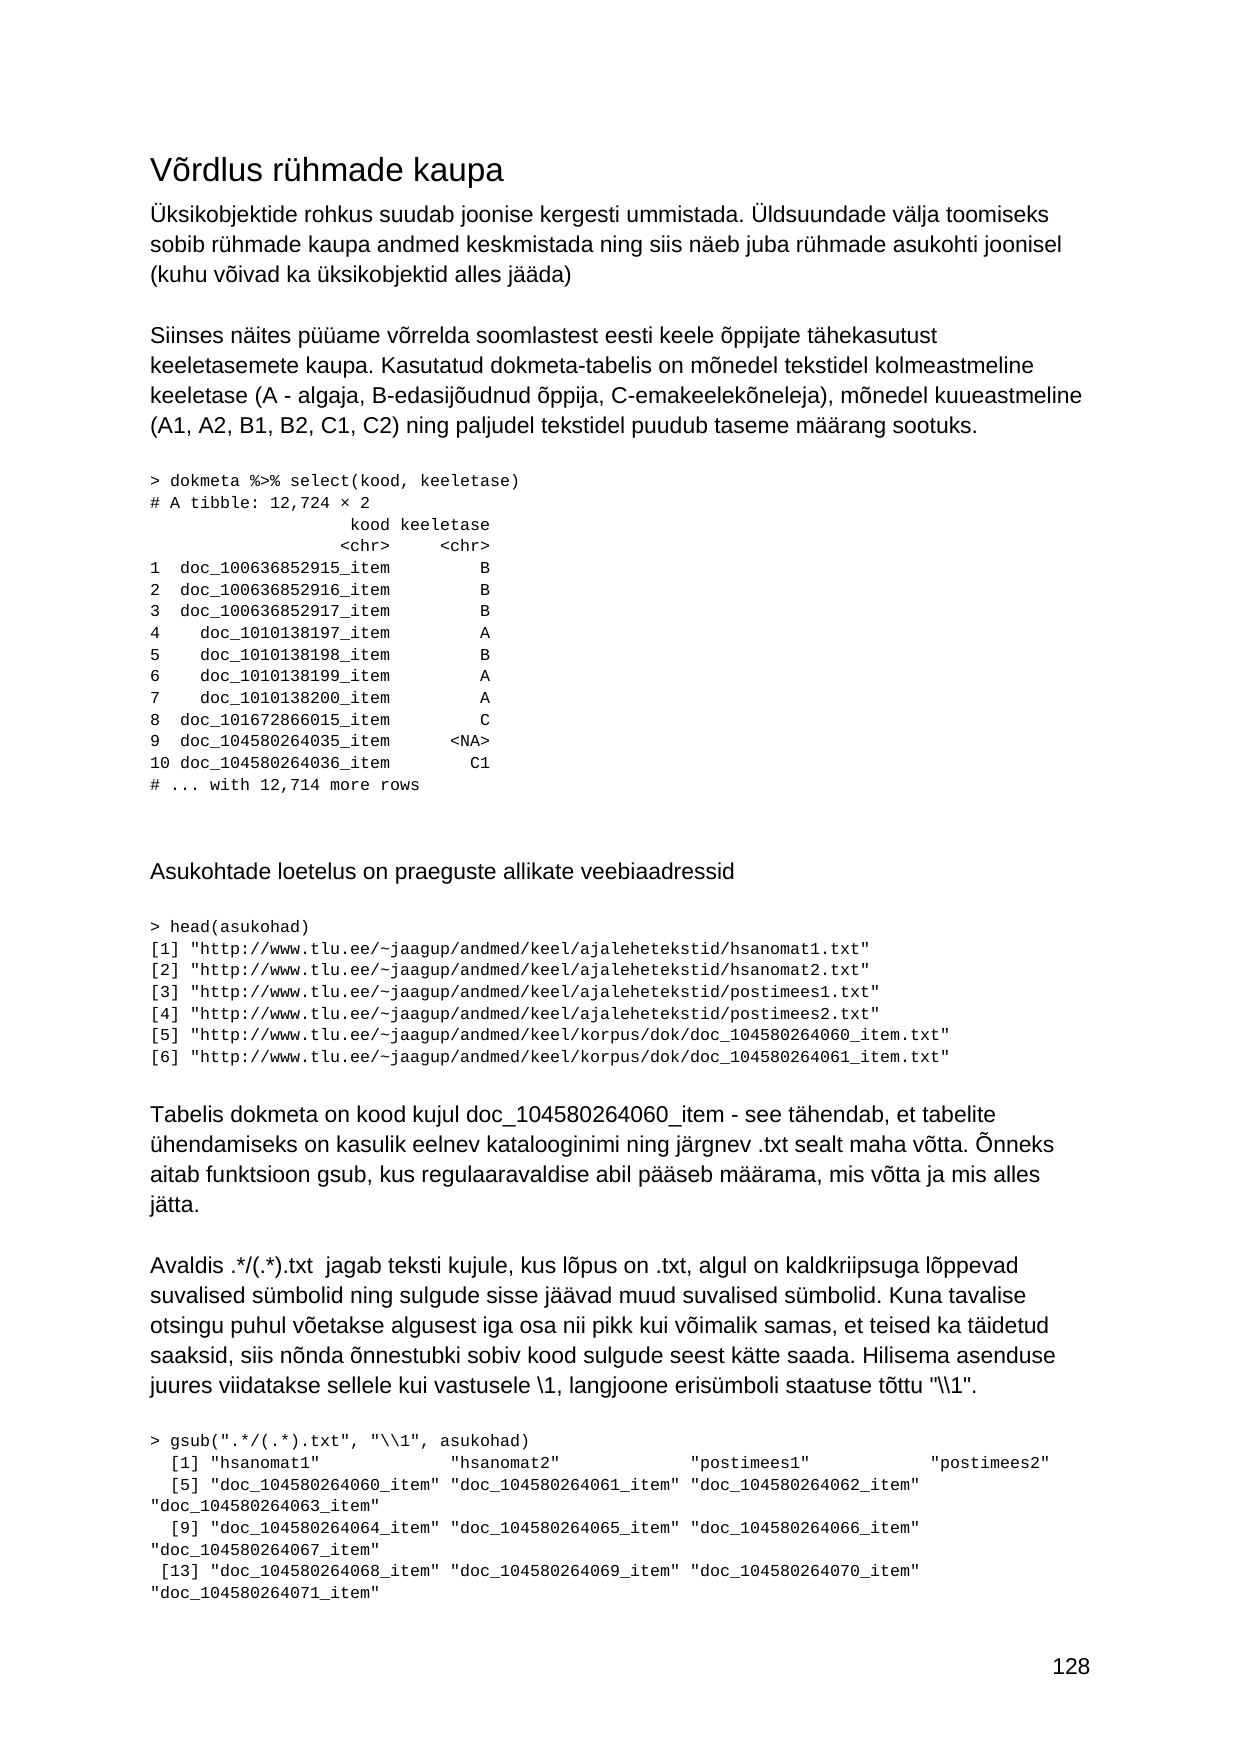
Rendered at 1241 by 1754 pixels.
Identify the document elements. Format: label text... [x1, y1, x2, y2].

text [4] "http://www.tlu.ee/~jaagup/andmed/keel/ajalehetekstid/postimees2.txt" [150, 1005, 1090, 1024]
text [5] "http://www.tlu.ee/~jaagup/andmed/keel/korpus/dok/doc_104580264060_item.txt" [150, 1027, 1090, 1046]
text Avaldis .*/(.*).txt jagab teksti kujule, kus lõpus on .txt, algul on kaldkriipsuga lõppevad suvalised sümbolid ning sulgude sisse jäävad muud suvalised sümbolid. Kuna tavalise otsingu puhul võetakse algusest iga osa nii pikk kui võimalik samas, et teised ka täidetud saaksid, siis nõnda õnnestubki sobiv kood sulgude seest kätte saada. Hilisema asenduse juures viidatakse sellele kui vastusele \1, langjoone erisümboli staatuse tõttu "\\1". [150, 1252, 1090, 1399]
text > head(asukohad) [150, 919, 1090, 937]
text > gsub(".*/(.*).txt", "\\1", asukohad) [150, 1433, 1090, 1452]
text [1] "http://www.tlu.ee/~jaagup/andmed/keel/ajalehetekstid/hsanomat1.txt" [150, 940, 1090, 959]
subtitle Võrdlus rühmade kaupa [150, 150, 1090, 188]
text 7 doc_1010138200_item A [150, 689, 1090, 708]
text <chr> <chr> [150, 538, 1090, 557]
text Asukohtade loetelus on praeguste allikate veebiaadressid [150, 858, 1090, 884]
text # A tibble: 12,724 × 2 [150, 494, 1090, 513]
text 3 doc_100636852917_item B [150, 603, 1090, 622]
text 10 doc_104580264036_item C1 [150, 754, 1090, 773]
text [3] "http://www.tlu.ee/~jaagup/andmed/keel/ajalehetekstid/postimees1.txt" [150, 984, 1090, 1002]
text 6 doc_1010138199_item A [150, 668, 1090, 687]
text Üksikobjektide rohkus suudab joonise kergesti ummistada. Üldsuundade välja toomiseks sobib rühmade kaupa andmed keskmistada ning siis näeb juba rühmade asukohti joonisel (kuhu võivad ka üksikobjektid alles jääda) [150, 201, 1090, 288]
text 2 doc_100636852916_item B [150, 581, 1090, 600]
text kood keeletase [150, 516, 1090, 535]
text 9 doc_104580264035_item <NA> [150, 733, 1090, 752]
text > dokmeta %>% select(kood, keeletase) [150, 473, 1090, 492]
text Tabelis dokmeta on kood kujul doc_104580264060_item - see tähendab, et tabelite ühendamiseks on kasulik eelnev katalooginimi ning järgnev .txt sealt maha võtta. Õnneks aitab funktsioon gsub, kus regulaaravaldise abil pääseb määrama, mis võtta ja mis alles jätta. [150, 1101, 1090, 1217]
text 5 doc_1010138198_item B [150, 646, 1090, 665]
text Siinses näites püüame võrrelda soomlastest eesti keele õppijate tähekasutust keeletasemete kaupa. Kasutatud dokmeta-tabelis on mõnedel tekstidel kolmeastmeline keeletase (A - algaja, B-edasijõudnud õppija, C-emakeelekõneleja), mõnedel kuueastmeline (A1, A2, B1, B2, C1, C2) ning paljudel tekstidel puudub taseme määrang sootuks. [150, 322, 1090, 439]
text [6] "http://www.tlu.ee/~jaagup/andmed/keel/korpus/dok/doc_104580264061_item.txt" [150, 1049, 1090, 1067]
text # ... with 12,714 more rows [150, 776, 1090, 795]
text 8 doc_101672866015_item C [150, 711, 1090, 730]
text 1 doc_100636852915_item B [150, 559, 1090, 578]
text [9] "doc_104580264064_item" "doc_104580264065_item" "doc_104580264066_item" "doc_104580264067_item" [150, 1519, 1090, 1560]
text [2] "http://www.tlu.ee/~jaagup/andmed/keel/ajalehetekstid/hsanomat2.txt" [150, 962, 1090, 981]
text 4 doc_1010138197_item A [150, 624, 1090, 643]
text [1] "hsanomat1" "hsanomat2" "postimees1" "postimees2" [150, 1454, 1090, 1473]
text [13] "doc_104580264068_item" "doc_104580264069_item" "doc_104580264070_item" "doc_104580264071_item" [150, 1563, 1090, 1603]
text [5] "doc_104580264060_item" "doc_104580264061_item" "doc_104580264062_item" "doc_104580264063_item" [150, 1476, 1090, 1517]
